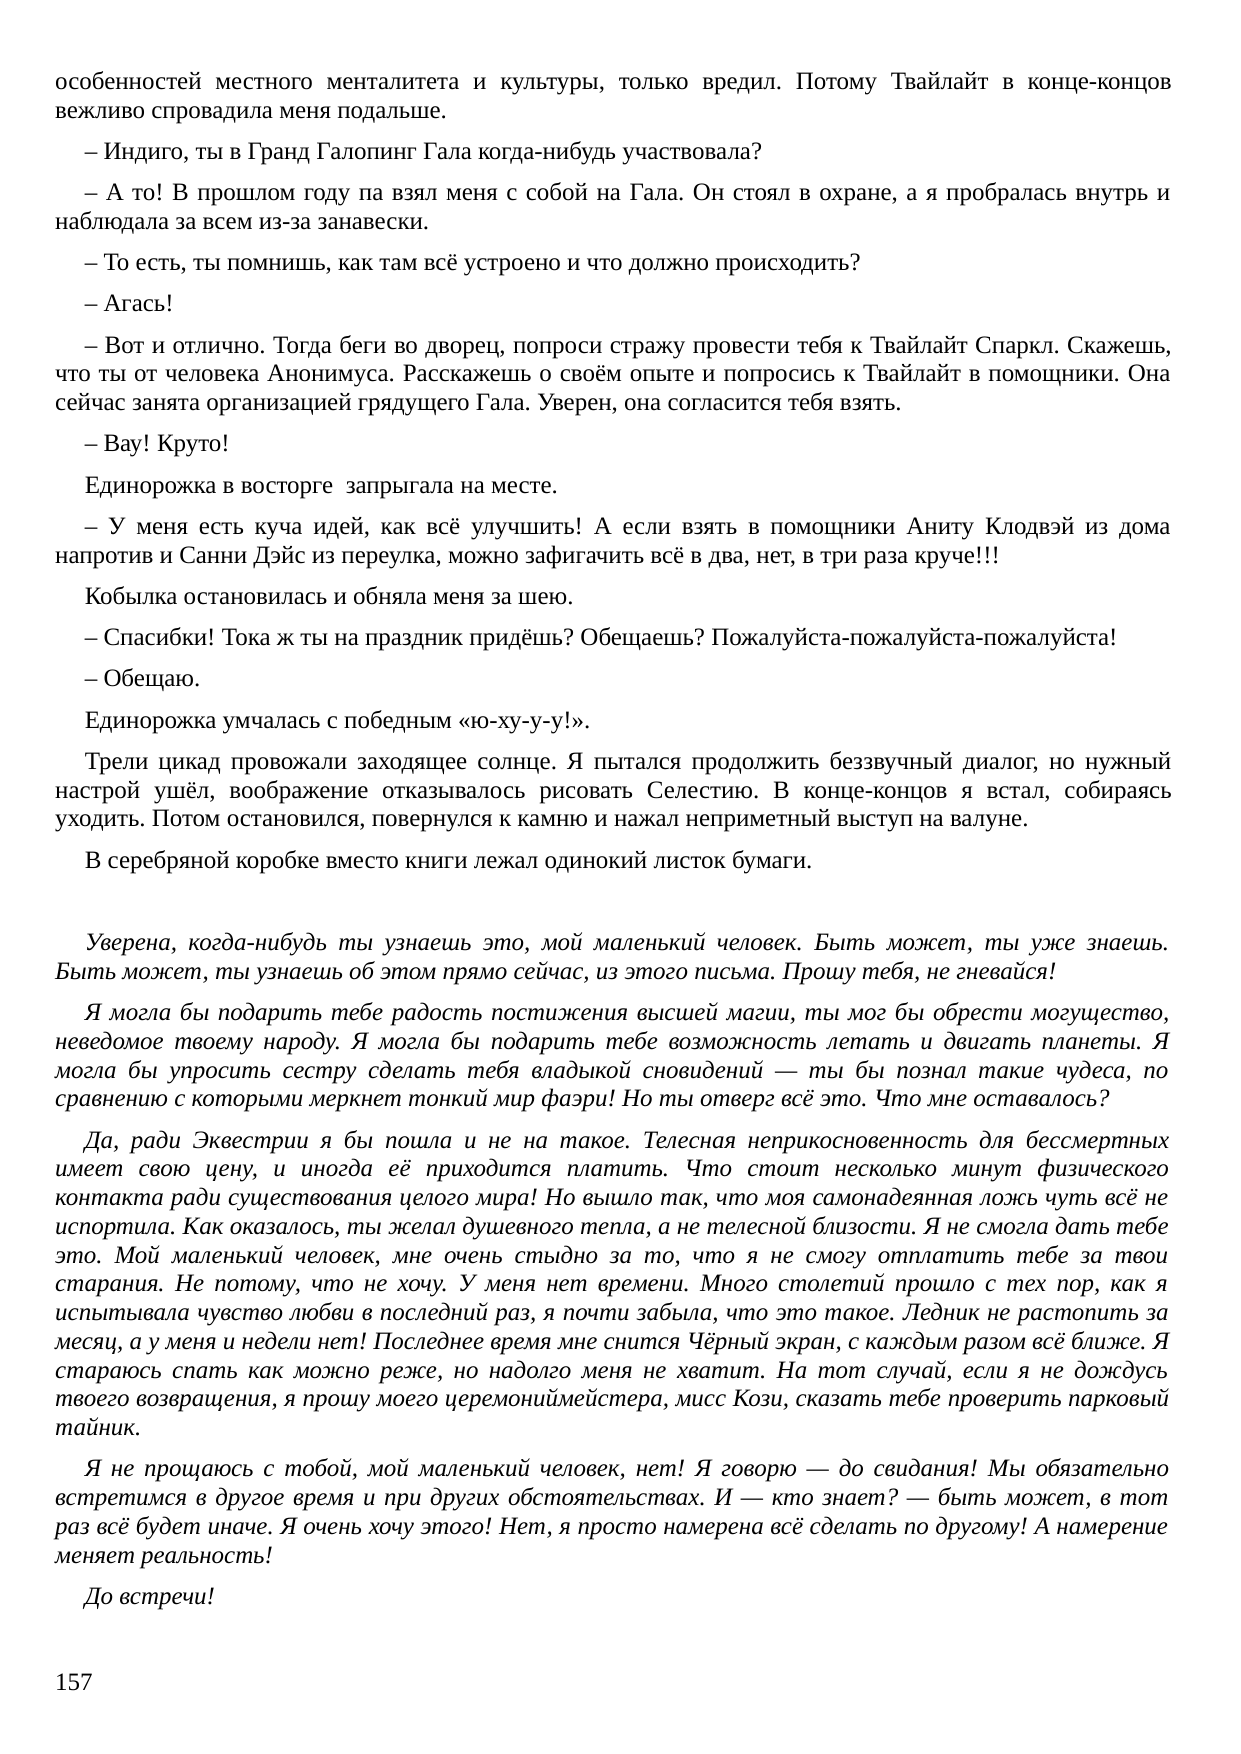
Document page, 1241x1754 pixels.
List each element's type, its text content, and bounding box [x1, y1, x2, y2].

text До встречи! [55, 1581, 1173, 1610]
text – Агась! [55, 288, 1173, 317]
text Я могла бы подарить тебе радость постижения высшей магии, ты мог бы обрести могущество, неведомое твоему народу. Я могла бы подарить тебе возможность летать и двигать планеты. Я могла бы упросить сестру сделать тебя владыкой сновидений — ты бы познал такие чудеса, по сравнению с которыми меркнет тонкий мир фаэри! Но ты отверг всё это. Что мне оставалось? [55, 997, 1173, 1112]
text – Обещаю. [55, 663, 1173, 692]
text В серебряной коробке вместо книги лежал одинокий листок бумаги. [55, 845, 1173, 873]
text Единорожка умчалась с победным «ю-ху-у-у!». [55, 705, 1173, 733]
text – Спасибки! Тока ж ты на праздник придёшь? Обещаешь? Пожалуйста-пожалуйста-пожалуйста! [55, 622, 1173, 651]
text Да, ради Эквестрии я бы пошла и не на такое. Телесная неприкосновенность для бессмертных имеет свою цену, и иногда её приходится платить. Что стоит несколько минут физического контакта ради существования целого мира! Но вышло так, что моя самонадеянная ложь чуть всё не испортила. Как оказалось, ты желал душевного тепла, а не телесной близости. Я не смогла дать тебе это. Мой маленький человек, мне очень стыдно за то, что я не смогу отплатить тебе за твои старания. Не потому, что не хочу. У меня нет времени. Много столетий прошло с тех пор, как я испытывала чувство любви в последний раз, я почти забыла, что это такое. Ледник не растопить за месяц, а у меня и недели нет! Последнее время мне снится Чёрный экран, с каждым разом всё ближе. Я стараюсь спать как можно реже, но надолго меня не хватит. На тот случай, если я не дождусь твоего возвращения, я прошу моего церемониймейстера, мисс Кози, сказать тебе проверить парковый тайник. [55, 1125, 1173, 1441]
text особенностей местного менталитета и культуры, только вредил. Потому Твайлайт в конце-концов вежливо спровадила меня подальше. [55, 66, 1173, 123]
text – Вот и отлично. Тогда беги во дворец, попроси стражу провести тебя к Твайлайт Спаркл. Скажешь, что ты от человека Анонимуса. Расскажешь о своём опыте и попросись к Твайлайт в помощники. Она сейчас занята организацией грядущего Гала. Уверен, она согласится тебя взять. [55, 330, 1173, 416]
text Единорожка в восторге запрыгала на месте. [55, 470, 1173, 498]
text – Индиго, ты в Гранд Галопинг Гала когда-нибудь участвовала? [55, 136, 1173, 165]
text – То есть, ты помнишь, как там всё устроено и что должно происходить? [55, 247, 1173, 276]
text – Вау! Круто! [55, 428, 1173, 457]
text – У меня есть куча идей, как всё улучшить! А если взять в помощники Аниту Клодвэй из дома напротив и Санни Дэйс из переулка, можно зафигачить всё в два, нет, в три раза круче!!! [55, 511, 1173, 568]
text Уверена, когда-нибудь ты узнаешь это, мой маленький человек. Быть может, ты уже знаешь. Быть может, ты узнаешь об этом прямо сейчас, из этого письма. Прошу тебя, не гневайся! [55, 927, 1173, 985]
text Трели цикад провожали заходящее солнце. Я пытался продолжить беззвучный диалог, но нужный настрой ушёл, воображение отказывалось рисовать Селестию. В конце-концов я встал, собираясь уходить. Потом остановился, повернулся к камню и нажал неприметный выступ на валуне. [55, 746, 1173, 832]
text – А то! В прошлом году па взял меня с собой на Гала. Он стоял в охране, а я пробралась внутрь и наблюдала за всем из-за занавески. [55, 177, 1173, 235]
text Я не прощаюсь с тобой, мой маленький человек, нет! Я говорю — до свидания! Мы обязательно встретимся в другое время и при других обстоятельствах. И — кто знает? — быть может, в тот раз всё будет иначе. Я очень хочу этого! Нет, я просто намерена всё сделать по другому! А намерение меняет реальность! [55, 1453, 1173, 1568]
text Кобылка остановилась и обняла меня за шею. [55, 581, 1173, 610]
